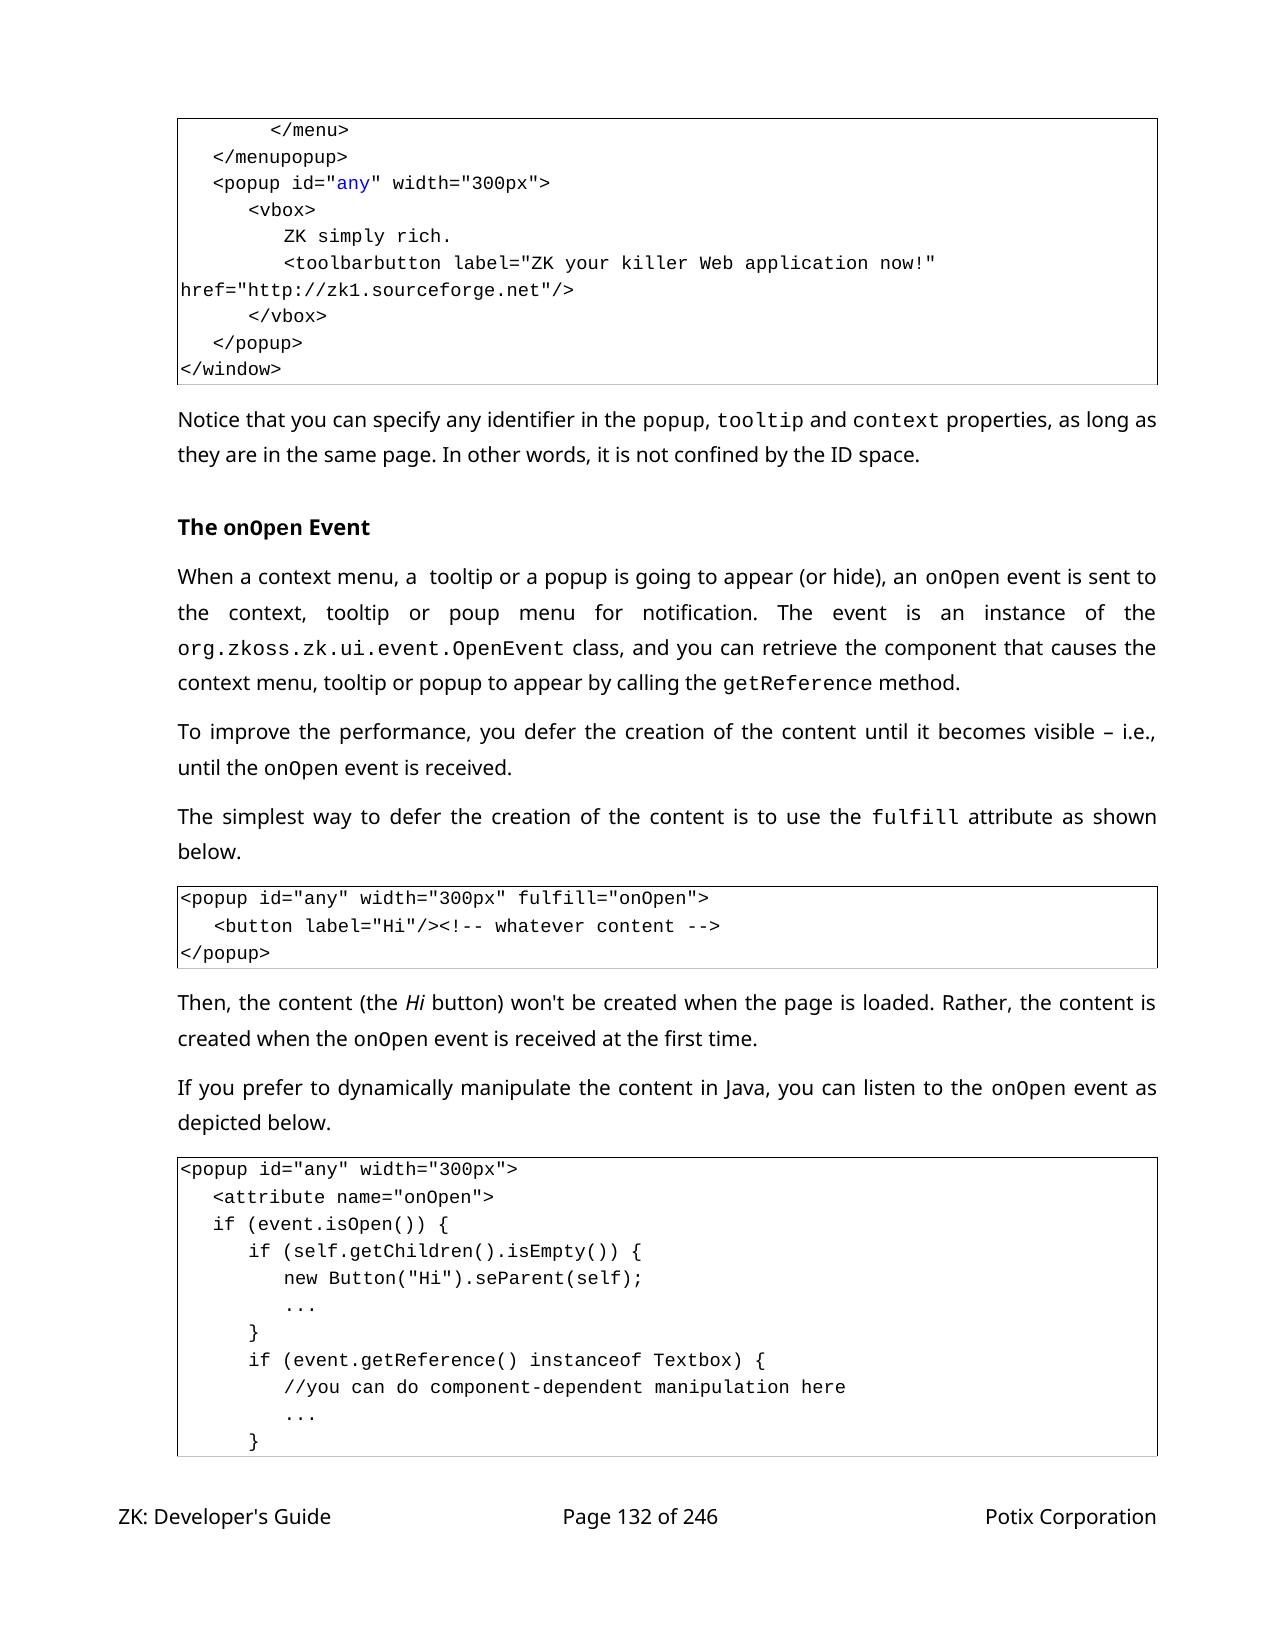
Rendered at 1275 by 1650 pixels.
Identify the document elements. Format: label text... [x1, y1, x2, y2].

text Notice that you can specify any identifier in the popup, tooltip and context properties, as long as they are in the same page. In other words, it is not confined by the ID space. [177, 405, 1157, 469]
text </popup> [178, 941, 1157, 968]
text To improve the performance, you defer the creation of the content until it becomes visible – i.e., until the onOpen event is received. [177, 717, 1157, 781]
text </menu> </menupopup> <popup id="any" width="300px"> <vbox> ZK simply rich. <toolbarbutton label="ZK your killer Web application now!" href="http://zk1.sourceforge.net"/> </vbox> </popup> </window> [178, 119, 1157, 384]
text //you can do component-dependent manipulation here [178, 1375, 1157, 1399]
text The simplest way to defer the creation of the content is to use the fulfill attribute as shown below. [177, 802, 1157, 866]
text if (event.isOpen()) { [178, 1212, 1157, 1236]
text ... [178, 1402, 1157, 1426]
text If you prefer to dynamically manipulate the content in Java, you can listen to the onOpen event as depicted below. [177, 1073, 1157, 1137]
text if (self.getChildren().isEmpty()) { [178, 1239, 1157, 1263]
text <popup id="any" width="300px"> [178, 1158, 1157, 1182]
text } [178, 1320, 1157, 1345]
text ... [178, 1293, 1157, 1317]
text <attribute name="onOpen"> [178, 1184, 1157, 1209]
text <popup id="any" width="300px" fulfill="onOpen"> [178, 887, 1157, 911]
text When a context menu, a tooltip or a popup is going to appear (or hide), an onOpen event is sent to the context, tooltip or poup menu for notification. The event is an instance of the org.zkoss.zk.ui.event.OpenEvent class, and you can retrieve the component that causes the context menu, tooltip or popup to appear by calling the getReference method. [177, 562, 1157, 697]
text Then, the content (the Hi button) won't be created when the page is loaded. Rather, the content is created when the onOpen event is received at the first time. [177, 988, 1157, 1052]
text new Button("Hi").seParent(self); [178, 1266, 1157, 1290]
text <button label="Hi"/><!-- whatever content --> [178, 913, 1157, 938]
subtitle The onOpen Event [177, 511, 1157, 541]
text } [178, 1429, 1157, 1456]
text if (event.getReference() instanceof Textbox) { [178, 1348, 1157, 1372]
